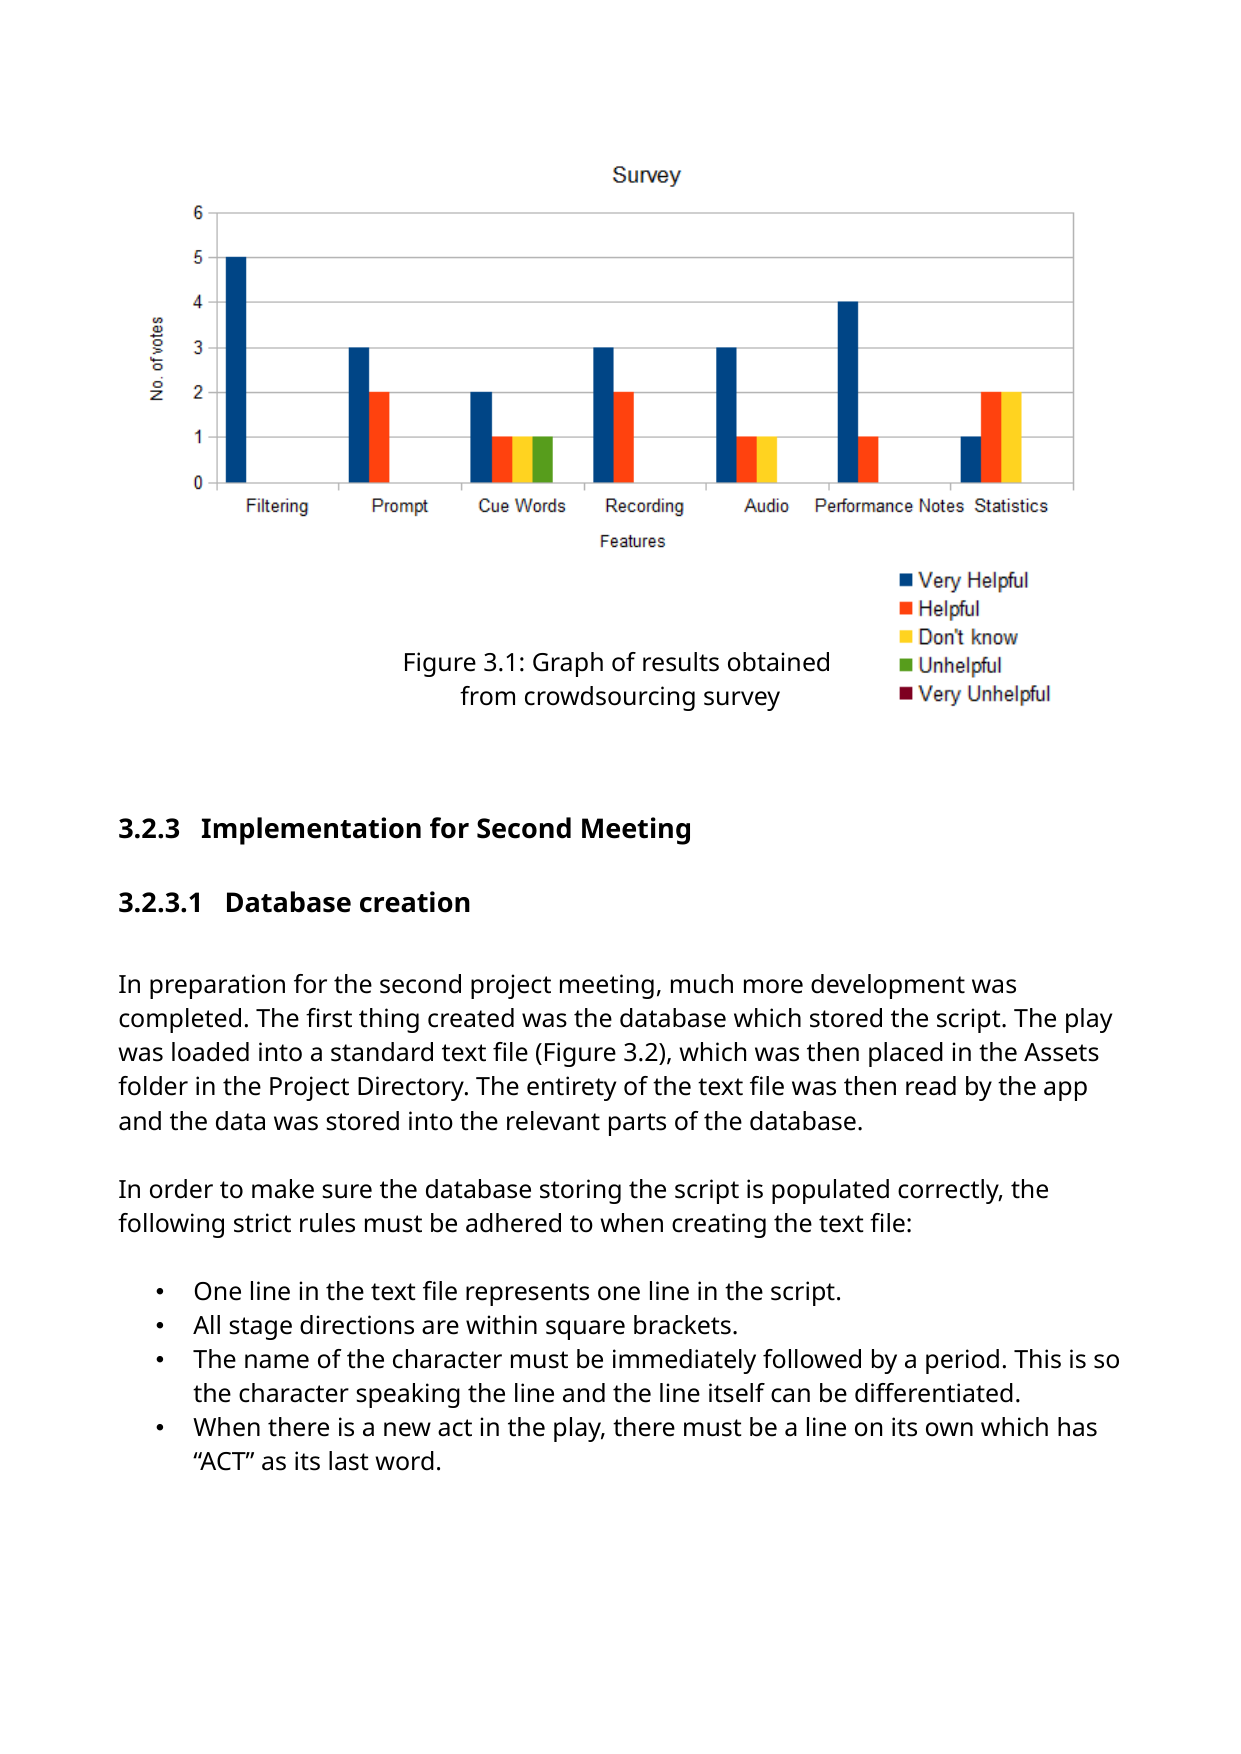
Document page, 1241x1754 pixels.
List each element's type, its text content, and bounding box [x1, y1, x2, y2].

list When there is a new act in the play, there must be a line on its own which has “ACT” as its last word. [156, 1410, 1122, 1478]
list One line in the text file represents one line in the script. [156, 1273, 1122, 1307]
text In preparation for the second project meeting, much more development was completed. The first thing created was the database which stored the script. The play was loaded into a standard text file (Figure 3.2), which was then placed in the Assets folder in the Project Directory. The entirety of the text file was then read by the app and the data was stored into the relevant parts of the database. [118, 967, 1122, 1137]
text [1062, 645, 1122, 679]
list All stage directions are within square brackets. [156, 1307, 1122, 1342]
list The name of the character must be immediately followed by a period. This is so the character speaking the line and the line itself can be differentiated. [156, 1342, 1122, 1410]
text In order to make sure the database storing the script is populated correctly, the following strict rules must be adhered to when creating the text file: [118, 1171, 1122, 1239]
text Figure 3.1: Graph of results obtained [118, 645, 878, 679]
picture [118, 118, 1123, 714]
subtitle 3.2.3.1 Database creation [118, 883, 1122, 920]
text [1062, 679, 1122, 713]
text from crowdsourcing survey [118, 679, 878, 713]
subtitle 3.2.3 Implementation for Second Meeting [118, 809, 1122, 846]
